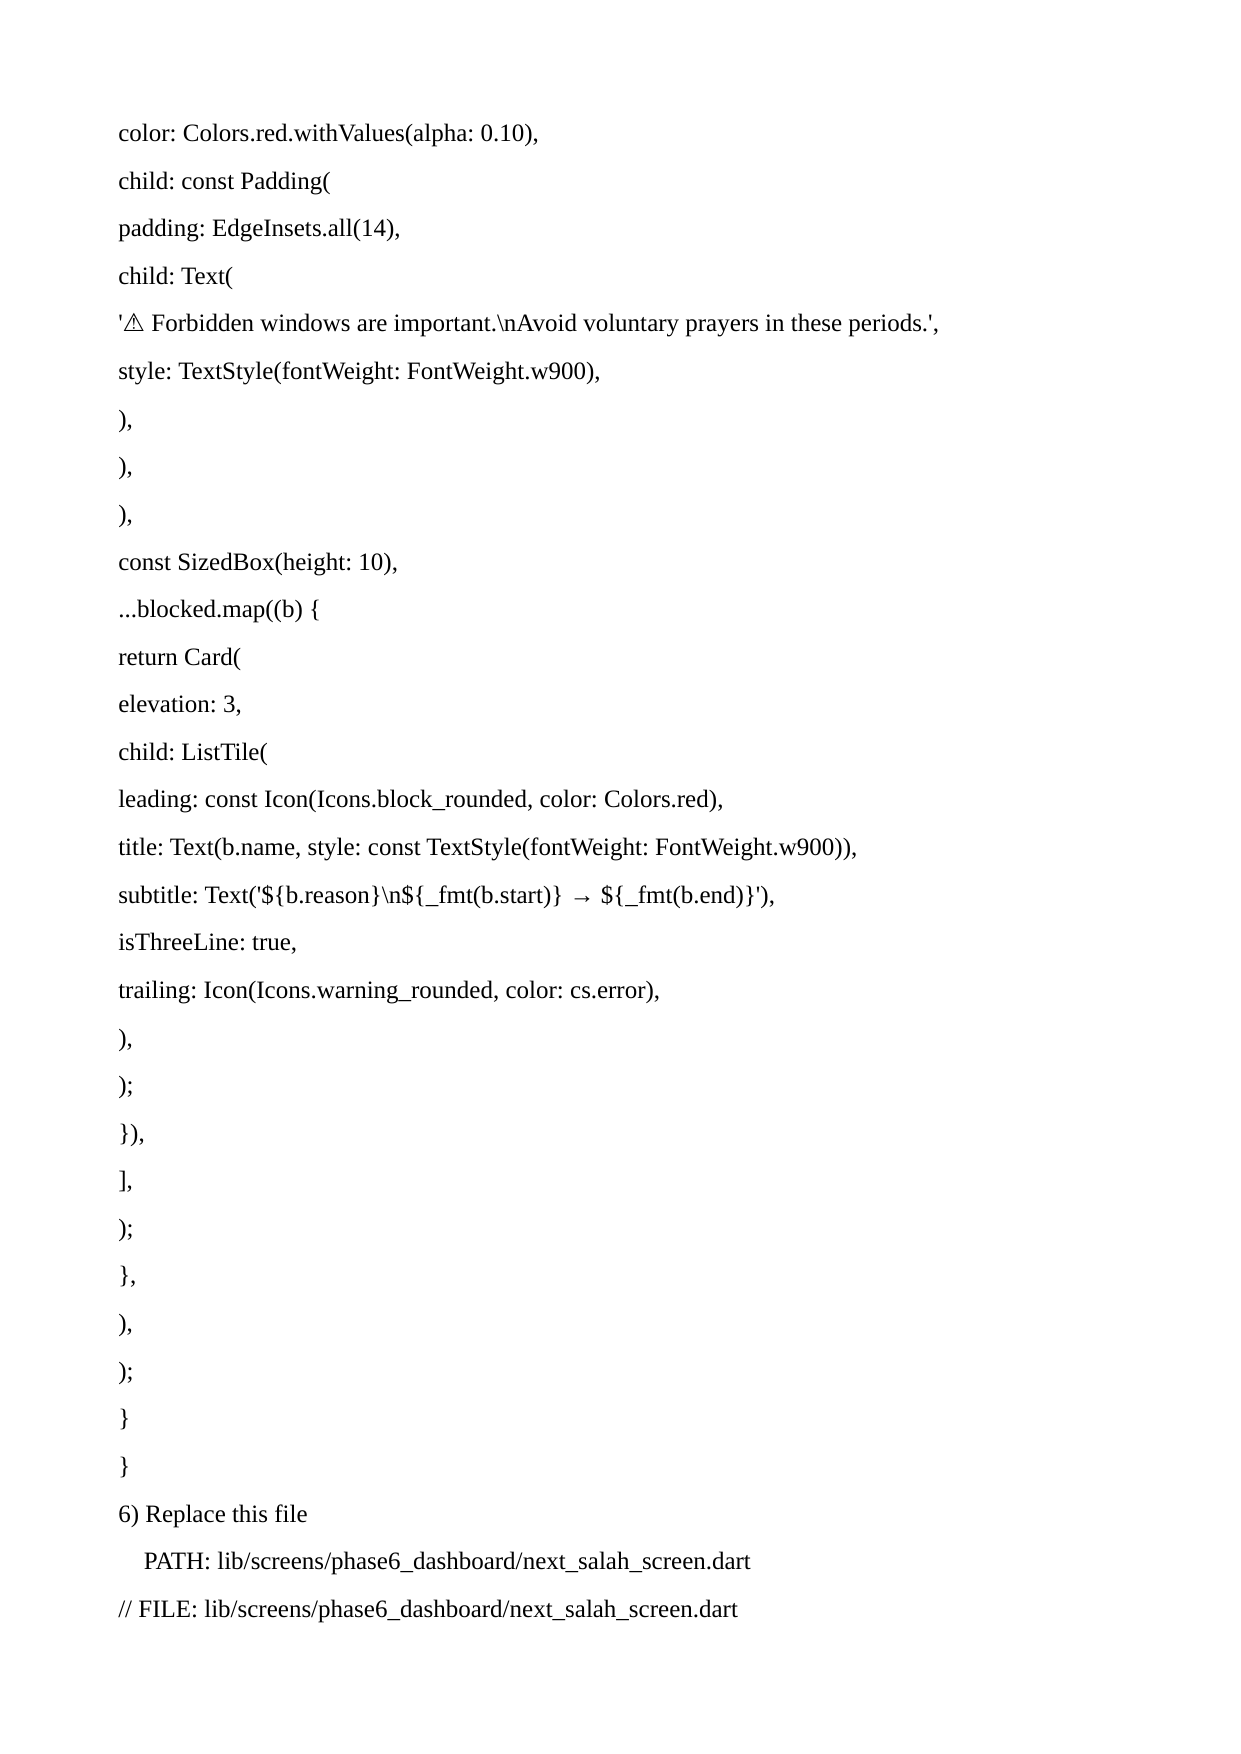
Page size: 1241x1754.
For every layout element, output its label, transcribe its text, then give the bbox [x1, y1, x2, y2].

text ...blocked.map((b) { [118, 594, 1122, 623]
text child: ListTile( [118, 737, 1122, 766]
text return Card( [118, 642, 1122, 671]
text }, [118, 1261, 1122, 1289]
text style: TextStyle(fontWeight: FontWeight.w900), [118, 356, 1122, 385]
text } [118, 1403, 1122, 1432]
text trailing: Icon(Icons.warning_rounded, color: cs.error), [118, 975, 1122, 1004]
text title: Text(b.name, style: const TextStyle(fontWeight: FontWeight.w900)), [118, 832, 1122, 861]
text const SizedBox(height: 10), [118, 547, 1122, 575]
text isThreeLine: true, [118, 927, 1122, 956]
text padding: EdgeInsets.all(14), [118, 213, 1122, 242]
text // FILE: lib/screens/phase6_dashboard/next_salah_screen.dart [118, 1594, 1122, 1623]
text ); [118, 1356, 1122, 1384]
text ), [118, 499, 1122, 528]
text ); [118, 1070, 1122, 1099]
text subtitle: Text('${b.reason}\n${_fmt(b.start)} → ${_fmt(b.end)}'), [118, 880, 1122, 908]
text ], [118, 1165, 1122, 1194]
text ), [118, 404, 1122, 432]
text '⚠ Forbidden windows are important.\nAvoid voluntary prayers in these periods.', [118, 308, 1122, 337]
text ✅ PATH: lib/screens/phase6_dashboard/next_salah_screen.dart [118, 1546, 1122, 1575]
text ), [118, 1023, 1122, 1051]
text }), [118, 1118, 1122, 1147]
text } [118, 1451, 1122, 1480]
text elevation: 3, [118, 689, 1122, 718]
text leading: const Icon(Icons.block_rounded, color: Colors.red), [118, 784, 1122, 813]
text ), [118, 1308, 1122, 1337]
text 6) Replace this file [118, 1499, 1122, 1527]
text child: const Padding( [118, 166, 1122, 194]
text ); [118, 1213, 1122, 1242]
text ), [118, 451, 1122, 480]
text color: Colors.red.withValues(alpha: 0.10), [118, 118, 1122, 147]
text child: Text( [118, 261, 1122, 290]
